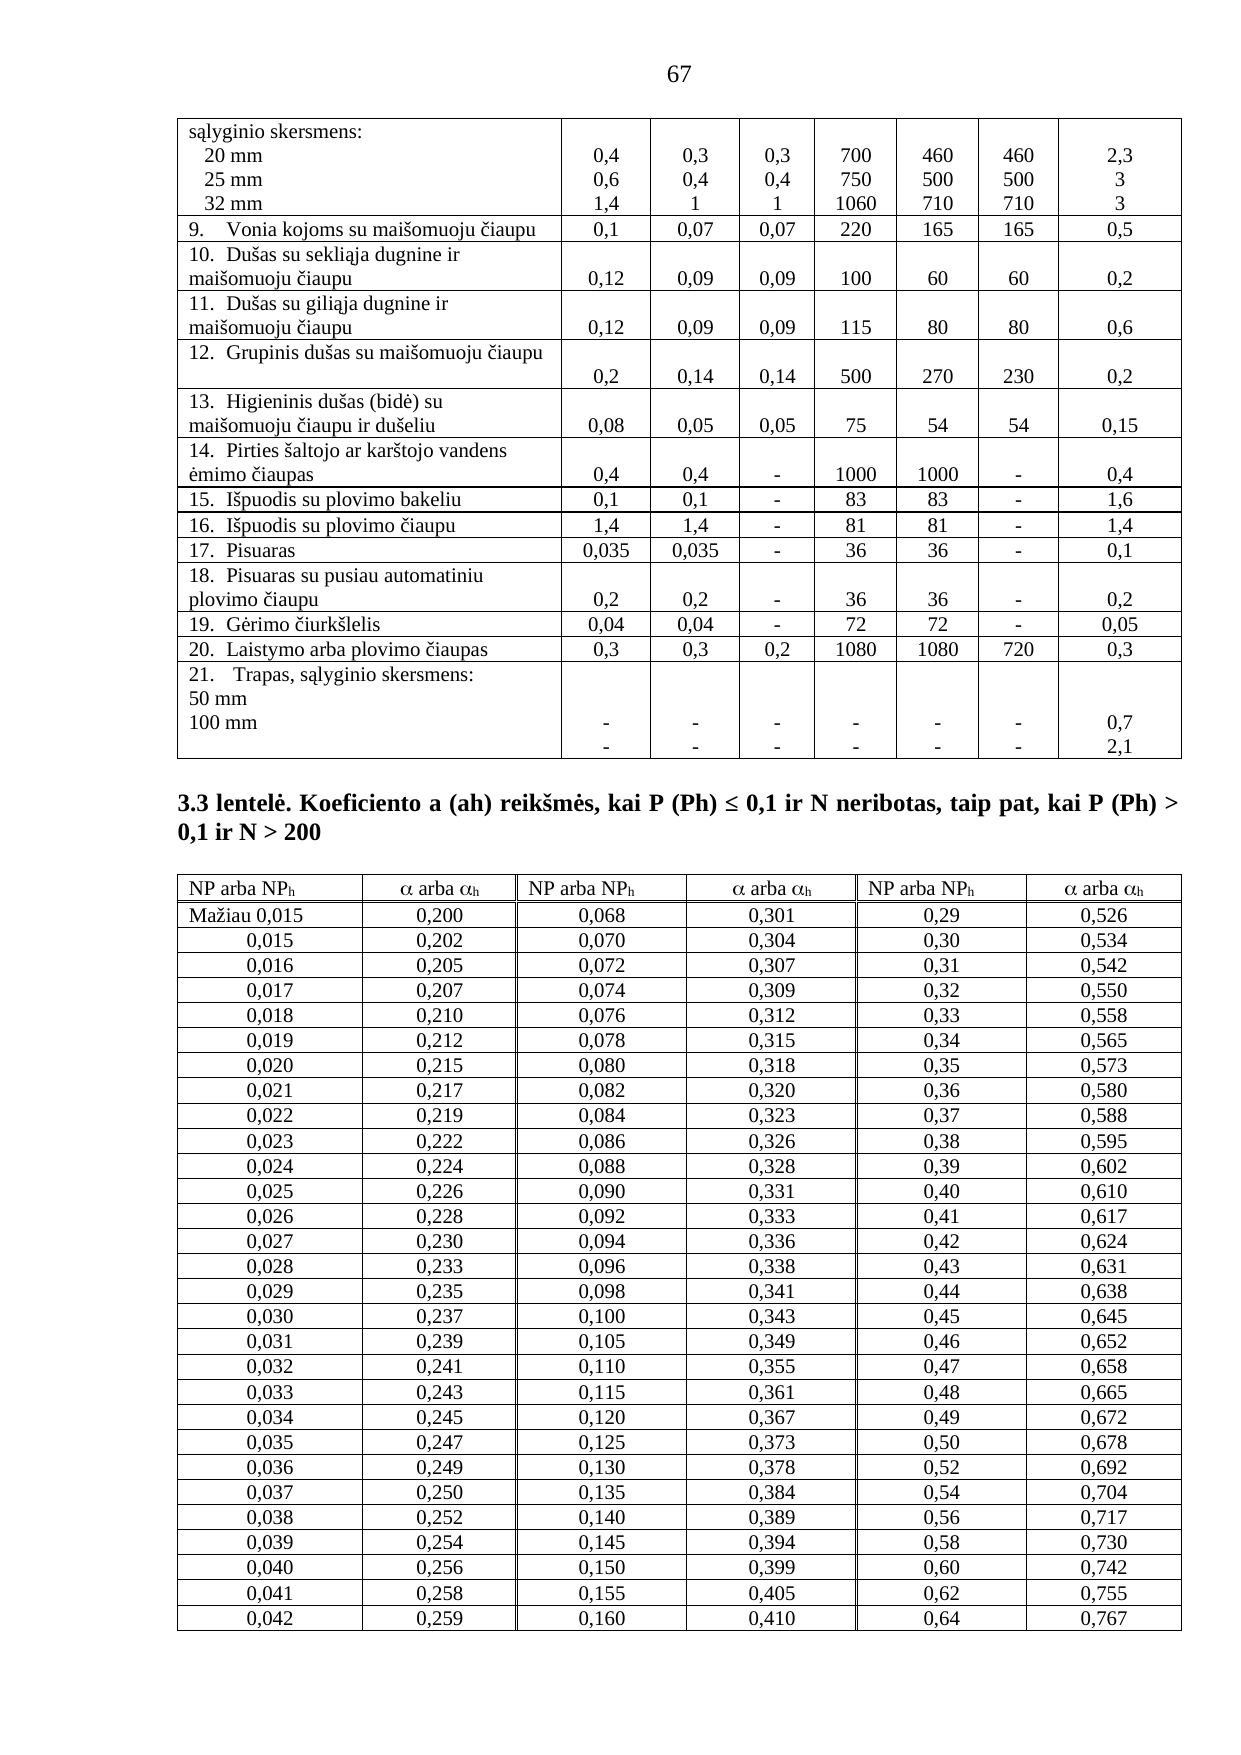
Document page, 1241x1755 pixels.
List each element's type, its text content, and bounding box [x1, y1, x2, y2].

table_cell 0,241 [363, 1355, 515, 1378]
table_cell 0,05 [651, 389, 739, 437]
table_cell 0,42 [858, 1229, 1026, 1253]
table_cell 0,692 [1027, 1455, 1181, 1479]
table_cell - [979, 513, 1058, 537]
table_cell 0,384 [687, 1480, 855, 1504]
table_cell 36 [897, 538, 978, 562]
table_cell 0,14 [651, 340, 739, 388]
table_cell 0,326 [687, 1129, 855, 1153]
table_cell 0,5 [1059, 216, 1181, 241]
table_cell 220 [815, 216, 896, 241]
table_cell - [740, 563, 814, 611]
table_cell 0,015 [178, 928, 362, 952]
table_cell 0,717 [1027, 1505, 1181, 1529]
table_cell 0,217 [363, 1078, 515, 1102]
table_cell 0,542 [1027, 953, 1181, 977]
table_cell 0,026 [178, 1204, 362, 1228]
table_cell - - [740, 662, 814, 758]
table_cell - [740, 612, 814, 636]
table_cell - - [562, 662, 650, 758]
table_cell 100 [815, 242, 896, 290]
table_cell 0,4 [562, 438, 650, 486]
table_cell 1,4 [562, 513, 650, 537]
table_cell 0,023 [178, 1129, 362, 1153]
table_cell 2,3 3 3 [1059, 119, 1181, 215]
table_cell - [740, 488, 814, 511]
table_cell 0,070 [518, 928, 686, 952]
table_cell 0,024 [178, 1154, 362, 1178]
table_cell 18. Pisuaras su pusiau automatiniu plovimo čiaupu [178, 563, 561, 611]
table_cell 0,020 [178, 1053, 362, 1077]
table_cell 0,016 [178, 953, 362, 977]
table_cell 0,09 [740, 242, 814, 290]
table_cell 75 [815, 389, 896, 437]
table_cell 0,767 [1027, 1606, 1181, 1629]
table_cell 460 500 710 [979, 119, 1058, 215]
table_cell 0,355 [687, 1355, 855, 1378]
table_cell 0,035 [562, 538, 650, 562]
table_cell 0,230 [363, 1229, 515, 1253]
table_cell 60 [979, 242, 1058, 290]
table_cell 0,072 [518, 953, 686, 977]
table_cell 0,249 [363, 1455, 515, 1479]
table_cell sąlyginio skersmens: 20 mm 25 mm 32 mm [178, 119, 561, 215]
table_cell 0,32 [858, 978, 1026, 1002]
table_cell 0,52 [858, 1455, 1026, 1479]
table_cell 0,096 [518, 1254, 686, 1278]
table_cell 0,328 [687, 1154, 855, 1178]
table_cell 0,2 [1059, 563, 1181, 611]
table_cell 0,039 [178, 1530, 362, 1554]
table_cell 0,125 [518, 1430, 686, 1454]
table_cell 0,550 [1027, 978, 1181, 1002]
table_cell 0,076 [518, 1003, 686, 1027]
table_cell 72 [897, 612, 978, 636]
table_cell 0,37 [858, 1104, 1026, 1127]
table_cell 0,038 [178, 1505, 362, 1529]
table_cell 83 [897, 488, 978, 511]
table_cell 0,160 [518, 1606, 686, 1629]
table_cell 0,558 [1027, 1003, 1181, 1027]
table_cell 0,617 [1027, 1204, 1181, 1228]
table_cell 0,092 [518, 1204, 686, 1228]
table_cell 0,068 [518, 903, 686, 927]
table_cell 0,080 [518, 1053, 686, 1077]
table_cell 0,343 [687, 1304, 855, 1328]
table_cell 83 [815, 488, 896, 511]
table_cell 0,338 [687, 1254, 855, 1278]
table_cell 15. Išpuodis su plovimo bakeliu [178, 488, 561, 511]
table_cell 0,12 [562, 242, 650, 290]
table_cell 0,084 [518, 1104, 686, 1127]
table_cell 0,312 [687, 1003, 855, 1027]
table_cell 0,50 [858, 1430, 1026, 1454]
table_cell 1,4 [651, 513, 739, 537]
table_cell 0,042 [178, 1606, 362, 1629]
table_cell 0,233 [363, 1254, 515, 1278]
table_cell 13. Higieninis dušas (bidė) su maišomuoju čiaupu ir dušeliu [178, 389, 561, 437]
table_cell 0,259 [363, 1606, 515, 1629]
table_cell 0,235 [363, 1279, 515, 1303]
table_cell 0,394 [687, 1530, 855, 1554]
table_cell 0,140 [518, 1505, 686, 1529]
table_cell 0,46 [858, 1329, 1026, 1353]
table_cell 0,755 [1027, 1580, 1181, 1604]
table_cell 270 [897, 340, 978, 388]
table_cell 0,100 [518, 1304, 686, 1328]
table_cell 0,62 [858, 1580, 1026, 1604]
table_header a arba ah [687, 875, 855, 899]
table_cell 0,254 [363, 1530, 515, 1554]
table_cell 0,228 [363, 1204, 515, 1228]
table_cell 0,349 [687, 1329, 855, 1353]
table_cell 0,088 [518, 1154, 686, 1178]
table_header NP arba NPh [518, 875, 686, 899]
table_cell 0,1 [562, 216, 650, 241]
table_cell 1080 [897, 637, 978, 661]
table_cell 0,219 [363, 1104, 515, 1127]
table_cell 0,1 [651, 488, 739, 511]
table_cell 0,36 [858, 1078, 1026, 1102]
table_cell 16. Išpuodis su plovimo čiaupu [178, 513, 561, 537]
table_cell 0,38 [858, 1129, 1026, 1153]
table_cell 0,082 [518, 1078, 686, 1102]
table_cell 0,602 [1027, 1154, 1181, 1178]
table_cell 0,410 [687, 1606, 855, 1629]
table_cell 0,704 [1027, 1480, 1181, 1504]
table_cell 0,2 [1059, 340, 1181, 388]
table_cell - [740, 538, 814, 562]
table_cell Mažiau 0,015 [178, 903, 362, 927]
table_cell 0,017 [178, 978, 362, 1002]
table_cell 0,658 [1027, 1355, 1181, 1378]
table_cell 0,135 [518, 1480, 686, 1504]
table_cell 0,2 [562, 563, 650, 611]
table_cell 0,037 [178, 1480, 362, 1504]
table_cell 0,086 [518, 1129, 686, 1153]
table_cell 165 [979, 216, 1058, 241]
table_cell 0,022 [178, 1104, 362, 1127]
table_cell 0,323 [687, 1104, 855, 1127]
table_cell 0,150 [518, 1555, 686, 1579]
table_cell 0,4 0,6 1,4 [562, 119, 650, 215]
table_cell 0,309 [687, 978, 855, 1002]
table_cell 0,43 [858, 1254, 1026, 1278]
table_cell - [979, 563, 1058, 611]
table_cell 0,035 [178, 1430, 362, 1454]
table_cell 0,243 [363, 1380, 515, 1404]
table_cell 0,036 [178, 1455, 362, 1479]
table_cell 500 [815, 340, 896, 388]
table_cell 0,145 [518, 1530, 686, 1554]
table_cell 720 [979, 637, 1058, 661]
table_cell 0,078 [518, 1028, 686, 1052]
table_cell 1000 [897, 438, 978, 486]
table_cell 0,304 [687, 928, 855, 952]
table_cell 0,2 [651, 563, 739, 611]
table_cell 0,110 [518, 1355, 686, 1378]
table_cell 0,35 [858, 1053, 1026, 1077]
table_cell 0,3 [562, 637, 650, 661]
table_cell 0,31 [858, 953, 1026, 977]
table_cell 0,040 [178, 1555, 362, 1579]
table_cell 0,098 [518, 1279, 686, 1303]
table_cell 0,210 [363, 1003, 515, 1027]
table_cell 0,378 [687, 1455, 855, 1479]
table_cell 0,3 0,4 1 [651, 119, 739, 215]
table_cell 0,645 [1027, 1304, 1181, 1328]
table_cell 0,367 [687, 1405, 855, 1429]
table_cell 0,05 [740, 389, 814, 437]
table_cell 0,041 [178, 1580, 362, 1604]
table_cell 0,215 [363, 1053, 515, 1077]
table_cell 0,12 [562, 291, 650, 339]
table_cell 0,05 [1059, 612, 1181, 636]
table_cell 0,652 [1027, 1329, 1181, 1353]
table_cell 0,399 [687, 1555, 855, 1579]
table_cell - - [815, 662, 896, 758]
table_cell 115 [815, 291, 896, 339]
table_cell 0,318 [687, 1053, 855, 1077]
table_cell - [740, 513, 814, 537]
table_cell 0,565 [1027, 1028, 1181, 1052]
table_cell 0,239 [363, 1329, 515, 1353]
table_cell 0,030 [178, 1304, 362, 1328]
table_cell 0,389 [687, 1505, 855, 1529]
table_cell 0,074 [518, 978, 686, 1002]
table_cell 0,04 [562, 612, 650, 636]
table_cell 0,373 [687, 1430, 855, 1454]
table_cell 0,405 [687, 1580, 855, 1604]
table_cell 0,105 [518, 1329, 686, 1353]
table_cell 0,624 [1027, 1229, 1181, 1253]
table_cell 0,30 [858, 928, 1026, 952]
table_cell 0,48 [858, 1380, 1026, 1404]
table_cell - [979, 612, 1058, 636]
table_cell 0,115 [518, 1380, 686, 1404]
table_cell 0,033 [178, 1380, 362, 1404]
table_cell 0,3 0,4 1 [740, 119, 814, 215]
table_cell 0,025 [178, 1179, 362, 1203]
table_cell 0,534 [1027, 928, 1181, 952]
table_cell 12. Grupinis dušas su maišomuoju čiaupu [178, 340, 561, 388]
table_cell 0,247 [363, 1430, 515, 1454]
table_cell 0,58 [858, 1530, 1026, 1554]
table_cell 0,258 [363, 1580, 515, 1604]
table_cell 0,341 [687, 1279, 855, 1303]
table_cell 1000 [815, 438, 896, 486]
table_cell - - [651, 662, 739, 758]
table_header NP arba NPh [858, 875, 1026, 899]
table_cell 36 [815, 538, 896, 562]
table_cell 0,3 [651, 637, 739, 661]
table_cell 0,331 [687, 1179, 855, 1203]
table_cell 0,08 [562, 389, 650, 437]
table_cell 0,315 [687, 1028, 855, 1052]
table_cell 0,032 [178, 1355, 362, 1378]
table_cell - - [979, 662, 1058, 758]
table_cell 0,027 [178, 1229, 362, 1253]
table_cell 0,250 [363, 1480, 515, 1504]
table_cell 0,580 [1027, 1078, 1181, 1102]
table_cell 0,130 [518, 1455, 686, 1479]
table_cell 0,47 [858, 1355, 1026, 1378]
table_cell 0,237 [363, 1304, 515, 1328]
table_cell 0,7 2,1 [1059, 662, 1181, 758]
table_cell 0,1 [562, 488, 650, 511]
table_cell 0,252 [363, 1505, 515, 1529]
table_cell 0,256 [363, 1555, 515, 1579]
table_cell 0,64 [858, 1606, 1026, 1629]
table_cell 0,2 [562, 340, 650, 388]
table_cell 0,361 [687, 1380, 855, 1404]
table_cell 0,45 [858, 1304, 1026, 1328]
table_cell 1,6 [1059, 488, 1181, 511]
table_cell 0,094 [518, 1229, 686, 1253]
table_cell 0,2 [1059, 242, 1181, 290]
table_cell 9. Vonia kojoms su maišomuoju čiaupu [178, 216, 561, 241]
table_cell 0,090 [518, 1179, 686, 1203]
table_cell 0,307 [687, 953, 855, 977]
table_header a arba ah [1027, 875, 1181, 899]
table_cell 0,638 [1027, 1279, 1181, 1303]
table_cell 36 [815, 563, 896, 611]
table_cell 0,031 [178, 1329, 362, 1353]
table_cell 0,09 [651, 242, 739, 290]
table_cell 0,028 [178, 1254, 362, 1278]
table_cell 230 [979, 340, 1058, 388]
table_cell 0,029 [178, 1279, 362, 1303]
table_cell 0,44 [858, 1279, 1026, 1303]
table_cell 0,573 [1027, 1053, 1181, 1077]
table_cell 0,09 [740, 291, 814, 339]
table_cell 0,588 [1027, 1104, 1181, 1127]
table_cell 0,034 [178, 1405, 362, 1429]
table_cell 0,3 [1059, 637, 1181, 661]
table_cell 460 500 710 [897, 119, 978, 215]
table_cell 0,49 [858, 1405, 1026, 1429]
table_cell 0,14 [740, 340, 814, 388]
table_cell 0,04 [651, 612, 739, 636]
table_header NP arba NPh [178, 875, 362, 899]
table_cell 81 [815, 513, 896, 537]
table_cell 0,41 [858, 1204, 1026, 1228]
table_cell 0,29 [858, 903, 1026, 927]
table_cell 0,019 [178, 1028, 362, 1052]
table_cell 0,155 [518, 1580, 686, 1604]
table_cell 14. Pirties šaltojo ar karštojo vandens ėmimo čiaupas [178, 438, 561, 486]
table_cell 10. Dušas su sekliąja dugnine ir maišomuoju čiaupu [178, 242, 561, 290]
table_cell 21. Trapas, sąlyginio skersmens: 50 mm 100 mm [178, 662, 561, 758]
table_cell 0,035 [651, 538, 739, 562]
table_cell 0,021 [178, 1078, 362, 1102]
table_cell - [979, 488, 1058, 511]
table_cell 72 [815, 612, 896, 636]
text 3.3 lentelė. Koeficiento a (ah) reikšmės, kai P (Ph) ≤ 0,1 ir N neribotas, taip pat, kai P (Ph) > 0,1 ir N > 200 [177, 788, 1181, 846]
table_cell 80 [979, 291, 1058, 339]
table_cell 36 [897, 563, 978, 611]
table_cell 0,60 [858, 1555, 1026, 1579]
table_cell 0,34 [858, 1028, 1026, 1052]
table_cell - [740, 438, 814, 486]
table_cell 0,672 [1027, 1405, 1181, 1429]
table_cell 0,631 [1027, 1254, 1181, 1278]
table_cell 0,1 [1059, 538, 1181, 562]
table_cell 0,224 [363, 1154, 515, 1178]
table_cell 0,09 [651, 291, 739, 339]
table_cell 11. Dušas su giliąja dugnine ir maišomuoju čiaupu [178, 291, 561, 339]
table_cell 0,15 [1059, 389, 1181, 437]
table_cell 0,595 [1027, 1129, 1181, 1153]
table_cell 0,730 [1027, 1530, 1181, 1554]
table_cell 0,205 [363, 953, 515, 977]
table_cell 0,40 [858, 1179, 1026, 1203]
table_cell 1080 [815, 637, 896, 661]
table_cell 17. Pisuaras [178, 538, 561, 562]
table_cell 0,678 [1027, 1430, 1181, 1454]
table_cell 0,39 [858, 1154, 1026, 1178]
table_cell 54 [979, 389, 1058, 437]
table_cell 0,07 [651, 216, 739, 241]
table_cell 1,4 [1059, 513, 1181, 537]
table_cell 0,120 [518, 1405, 686, 1429]
table_cell 19. Gėrimo čiurkšlelis [178, 612, 561, 636]
table_cell 0,33 [858, 1003, 1026, 1027]
table_cell 0,07 [740, 216, 814, 241]
table_cell 0,202 [363, 928, 515, 952]
table_cell 0,526 [1027, 903, 1181, 927]
table_header a arba ah [363, 875, 515, 899]
table_cell 0,56 [858, 1505, 1026, 1529]
table_cell 0,665 [1027, 1380, 1181, 1404]
table_cell 0,336 [687, 1229, 855, 1253]
table_cell 54 [897, 389, 978, 437]
table_cell 0,54 [858, 1480, 1026, 1504]
table_cell 0,018 [178, 1003, 362, 1027]
table_cell 0,212 [363, 1028, 515, 1052]
table_cell 0,610 [1027, 1179, 1181, 1203]
table_cell 60 [897, 242, 978, 290]
table_cell 0,2 [740, 637, 814, 661]
table_cell 20. Laistymo arba plovimo čiaupas [178, 637, 561, 661]
table_cell 0,742 [1027, 1555, 1181, 1579]
table_cell 165 [897, 216, 978, 241]
table_cell 700 750 1060 [815, 119, 896, 215]
table_cell 0,226 [363, 1179, 515, 1203]
table_cell 0,333 [687, 1204, 855, 1228]
table_cell - [979, 438, 1058, 486]
table_cell 0,4 [1059, 438, 1181, 486]
table_cell 0,320 [687, 1078, 855, 1102]
table_cell 80 [897, 291, 978, 339]
table_cell - - [897, 662, 978, 758]
table_cell 0,207 [363, 978, 515, 1002]
table_cell 0,222 [363, 1129, 515, 1153]
table_cell - [979, 538, 1058, 562]
table_cell 0,245 [363, 1405, 515, 1429]
table_cell 0,6 [1059, 291, 1181, 339]
table_cell 0,200 [363, 903, 515, 927]
table_cell 0,4 [651, 438, 739, 486]
table_cell 81 [897, 513, 978, 537]
table_cell 0,301 [687, 903, 855, 927]
